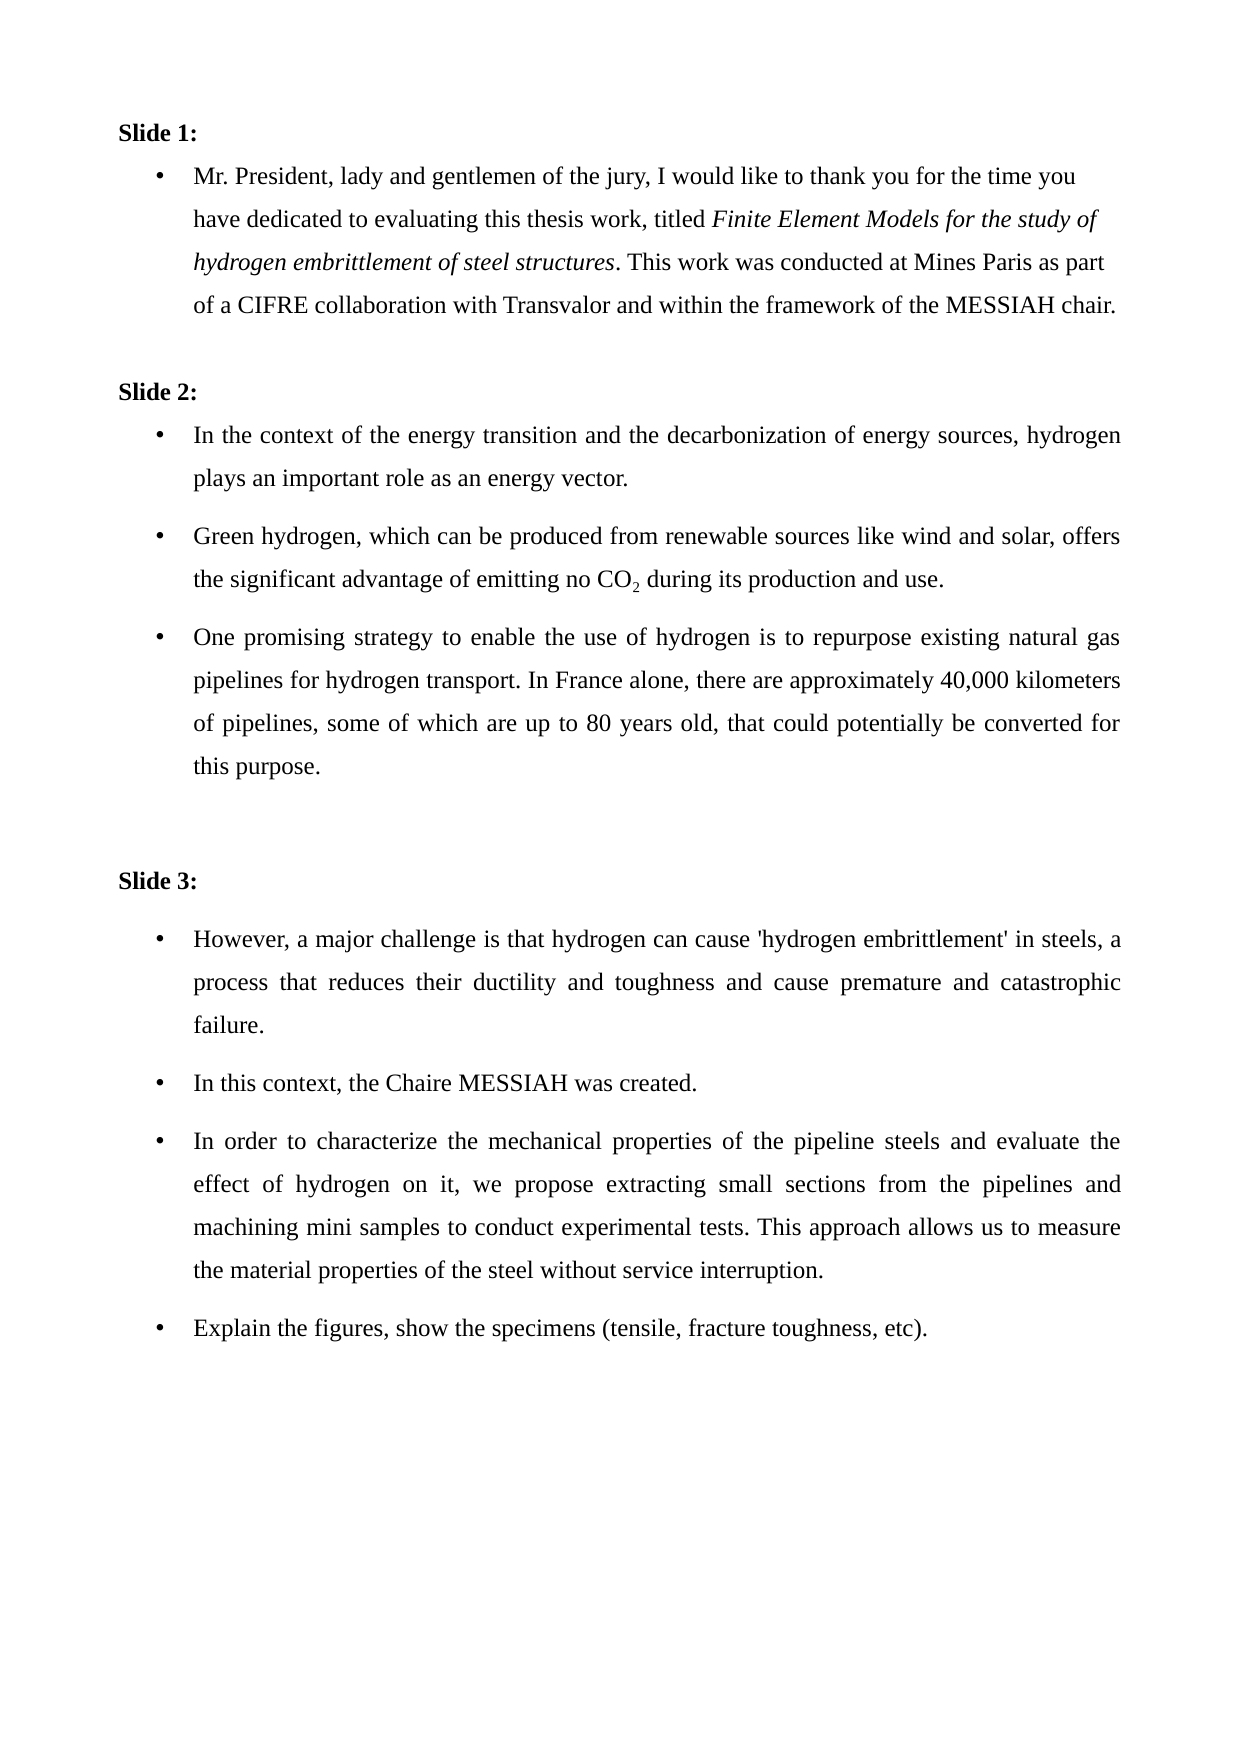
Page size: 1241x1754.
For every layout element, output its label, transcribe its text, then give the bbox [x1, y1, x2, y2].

list Green hydrogen, which can be produced from renewable sources like wind and solar, offers the significant advantage of emitting no CO₂ during its production and use. [156, 521, 1122, 593]
list In this context, the Chaire MESSIAH was created. [156, 1068, 1122, 1097]
list Mr. President, lady and gentlemen of the jury, I would like to thank you for the time you have dedicated to evaluating this thesis work, titled Finite Element Models for the study of hydrogen embrittlement of steel structures. This work was conducted at Mines Paris as part of a CIFRE collaboration with Transvalor and within the framework of the MESSIAH chair. [156, 161, 1122, 319]
text Slide 3: [118, 866, 1122, 895]
list In the context of the energy transition and the decarbonization of energy sources, hydrogen plays an important role as an energy vector. [156, 420, 1122, 492]
list However, a major challenge is that hydrogen can cause 'hydrogen embrittlement' in steels, a process that reduces their ductility and toughness and cause premature and catastrophic failure. [156, 924, 1122, 1039]
text Slide 1: [118, 118, 1122, 147]
list Explain the figures, show the specimens (tensile, fracture toughness, etc). [156, 1313, 1122, 1342]
list In order to characterize the mechanical properties of the pipeline steels and evaluate the effect of hydrogen on it, we propose extracting small sections from the pipelines and machining mini samples to conduct experimental tests. This approach allows us to measure the material properties of the steel without service interruption. [156, 1126, 1122, 1284]
text Slide 2: [118, 377, 1122, 406]
list One promising strategy to enable the use of hydrogen is to repurpose existing natural gas pipelines for hydrogen transport. In France alone, there are approximately 40,000 kilometers of pipelines, some of which are up to 80 years old, that could potentially be converted for this purpose. [156, 622, 1122, 780]
